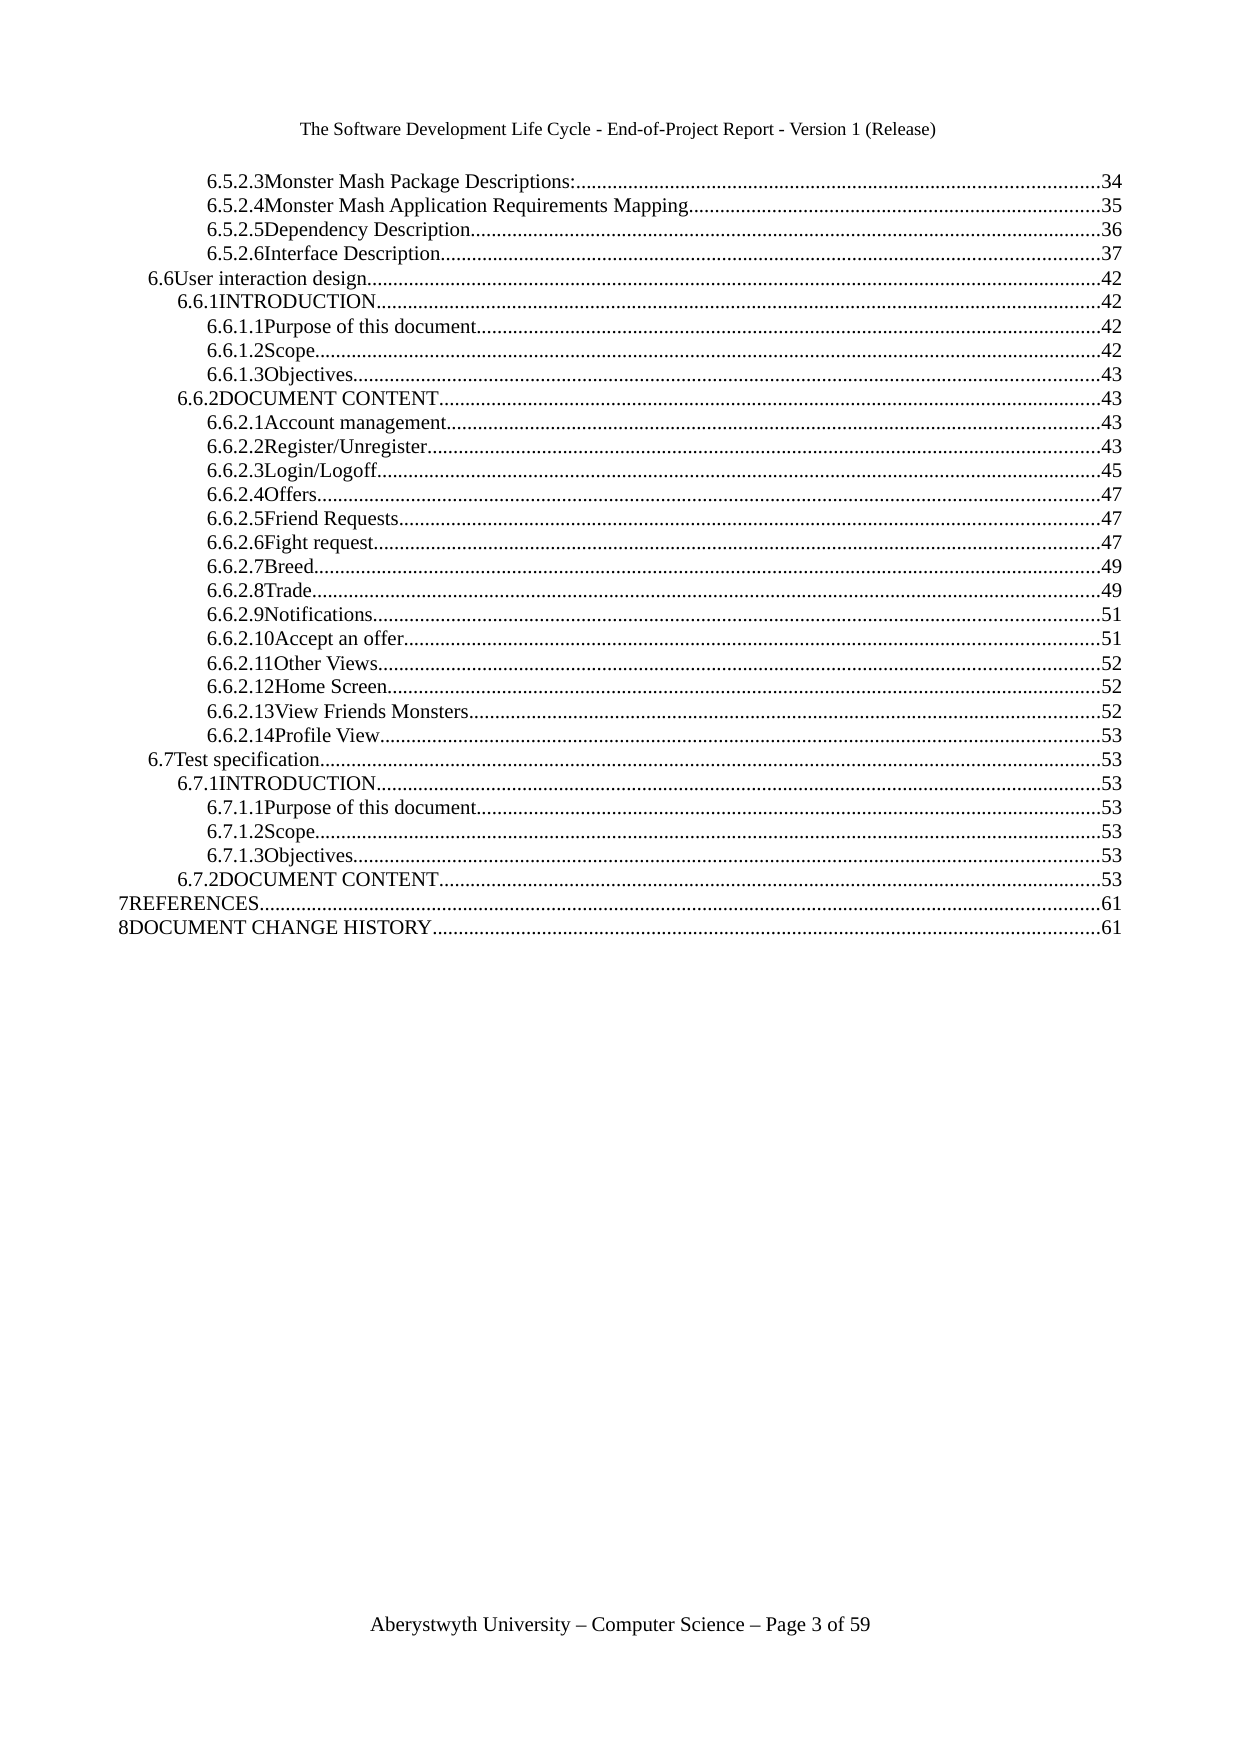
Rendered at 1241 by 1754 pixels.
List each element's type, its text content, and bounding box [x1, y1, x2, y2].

text 6.7.1.1Purpose of this document 53 [207, 795, 1122, 819]
text 6.5.2.4Monster Mash Application Requirements Mapping 35 [207, 193, 1122, 217]
text 7REFERENCES 61 [118, 891, 1122, 915]
text 6.7Test specification 53 [148, 747, 1122, 771]
text 6.6.2.3Login/Logoff 45 [207, 458, 1122, 482]
text 6.6.2.7Breed 49 [207, 554, 1122, 578]
text 6.6.1INTRODUCTION 42 [177, 289, 1122, 313]
text 6.6.2.11Other Views 52 [207, 650, 1122, 674]
text 6.6.2.6Fight request 47 [207, 530, 1122, 554]
text 6.6.2.8Trade 49 [207, 578, 1122, 602]
text 6.6.2.9Notifications 51 [207, 602, 1122, 626]
text 6.6.1.1Purpose of this document 42 [207, 313, 1122, 338]
text 6.7.1.2Scope 53 [207, 819, 1122, 843]
text 6.6User interaction design 42 [148, 265, 1122, 289]
text 6.5.2.3Monster Mash Package Descriptions: 34 [207, 169, 1122, 193]
text 6.5.2.6Interface Description 37 [207, 241, 1122, 265]
text 6.6.2.12Home Screen 52 [207, 674, 1122, 698]
text 6.6.2.5Friend Requests 47 [207, 506, 1122, 530]
text 6.6.2DOCUMENT CONTENT 43 [177, 386, 1122, 410]
text 6.6.2.14Profile View 53 [207, 723, 1122, 747]
text 6.6.1.2Scope 42 [207, 338, 1122, 362]
text 8DOCUMENT CHANGE HISTORY 61 [118, 915, 1122, 939]
text 6.7.1INTRODUCTION 53 [177, 771, 1122, 795]
text 6.6.2.10Accept an offer 51 [207, 626, 1122, 650]
text 6.6.2.4Offers 47 [207, 482, 1122, 506]
text 6.7.1.3Objectives 53 [207, 843, 1122, 867]
text 6.6.2.1Account management 43 [207, 410, 1122, 434]
text 6.5.2.5Dependency Description 36 [207, 217, 1122, 241]
text 6.7.2DOCUMENT CONTENT 53 [177, 867, 1122, 891]
text 6.6.2.13View Friends Monsters 52 [207, 698, 1122, 723]
text 6.6.1.3Objectives 43 [207, 362, 1122, 386]
text 6.6.2.2Register/Unregister 43 [207, 434, 1122, 458]
